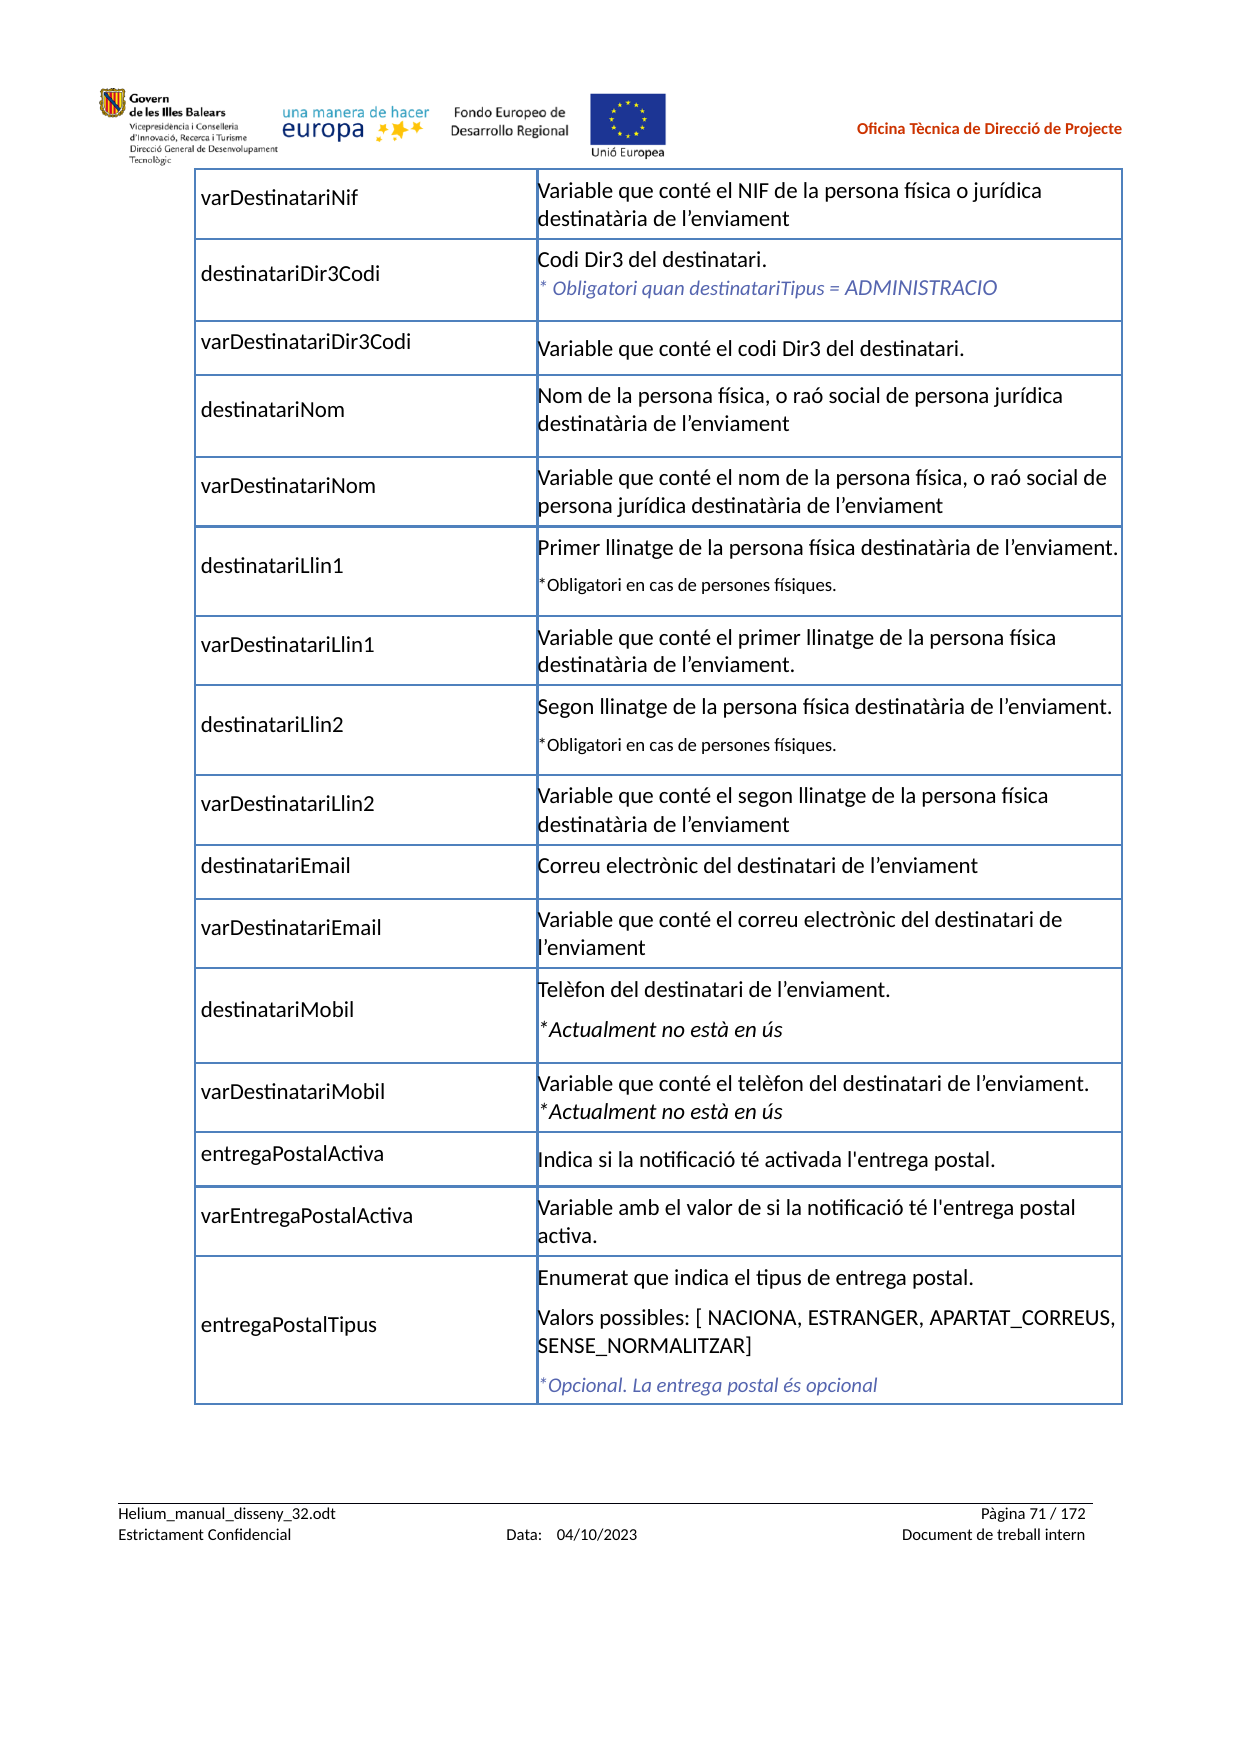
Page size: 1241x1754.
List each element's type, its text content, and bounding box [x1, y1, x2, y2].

table_cell varDestinatariMobil [196, 1064, 536, 1131]
table_cell Telèfon del destinatari de l’enviament. *Actualment no està en ús [539, 969, 1121, 1062]
table_cell varDestinatariEmail [196, 900, 536, 967]
table_cell Nom de la persona física, o raó social de persona jurídica destinatària de l’enviament [539, 376, 1121, 456]
table_cell destinatariDir3Codi [196, 240, 536, 319]
table_cell Variable que conté el correu electrònic del destinatari de l’enviament [539, 900, 1121, 967]
table_cell varDestinatariDir3Codi [196, 322, 536, 374]
table_cell Variable que conté el segon llinatge de la persona física destinatària de l’enviament [539, 776, 1121, 843]
picture [99, 87, 668, 166]
table_cell Variable que conté el nom de la persona física, o raó social de persona jurídica destinatària de l’enviament [539, 458, 1121, 525]
table_cell entregaPostalTipus [196, 1257, 536, 1403]
table_cell destinatariEmail [196, 846, 536, 897]
table_cell destinatariLlin1 [196, 528, 536, 615]
table_cell destinatariNom [196, 376, 536, 456]
table_cell Variable que conté el codi Dir3 del destinatari. [539, 322, 1121, 374]
table_cell destinatariMobil [196, 969, 536, 1062]
table_cell Variable amb el valor de si la notificació té l'entrega postal activa. [539, 1188, 1121, 1255]
table_cell varEntregaPostalActiva [196, 1188, 536, 1255]
table_cell destinatariLlin2 [196, 686, 536, 774]
table_cell varDestinatariLlin1 [196, 617, 536, 684]
table_cell Segon llinatge de la persona física destinatària de l’enviament. *Obligatori en cas de persones físiques. [539, 686, 1121, 774]
table_cell Enumerat que indica el tipus de entrega postal. Valors possibles: [ NACIONA, ESTRANGER, APARTAT_CORREUS, SENSE_NORMALITZAR] *Opcional. La entrega postal és opcional [539, 1257, 1121, 1403]
table_cell Primer llinatge de la persona física destinatària de l’enviament. *Obligatori en cas de persones físiques. [539, 528, 1121, 615]
table_cell Correu electrònic del destinatari de l’enviament [539, 846, 1121, 897]
table_cell entregaPostalActiva [196, 1133, 536, 1185]
table_cell varDestinatariLlin2 [196, 776, 536, 843]
table_cell varDestinatariNif [196, 170, 536, 237]
table_cell Variable que conté el telèfon del destinatari de l’enviament. *Actualment no està en ús [539, 1064, 1121, 1131]
table_cell Codi Dir3 del destinatari. * Obligatori quan destinatariTipus = ADMINISTRACIO [539, 240, 1121, 319]
table_cell Indica si la notificació té activada l'entrega postal. [539, 1133, 1121, 1185]
table_cell Variable que conté el NIF de la persona física o jurídica destinatària de l’enviament [539, 170, 1121, 237]
table_cell varDestinatariNom [196, 458, 536, 525]
table_cell Variable que conté el primer llinatge de la persona física destinatària de l’enviament. [539, 617, 1121, 684]
